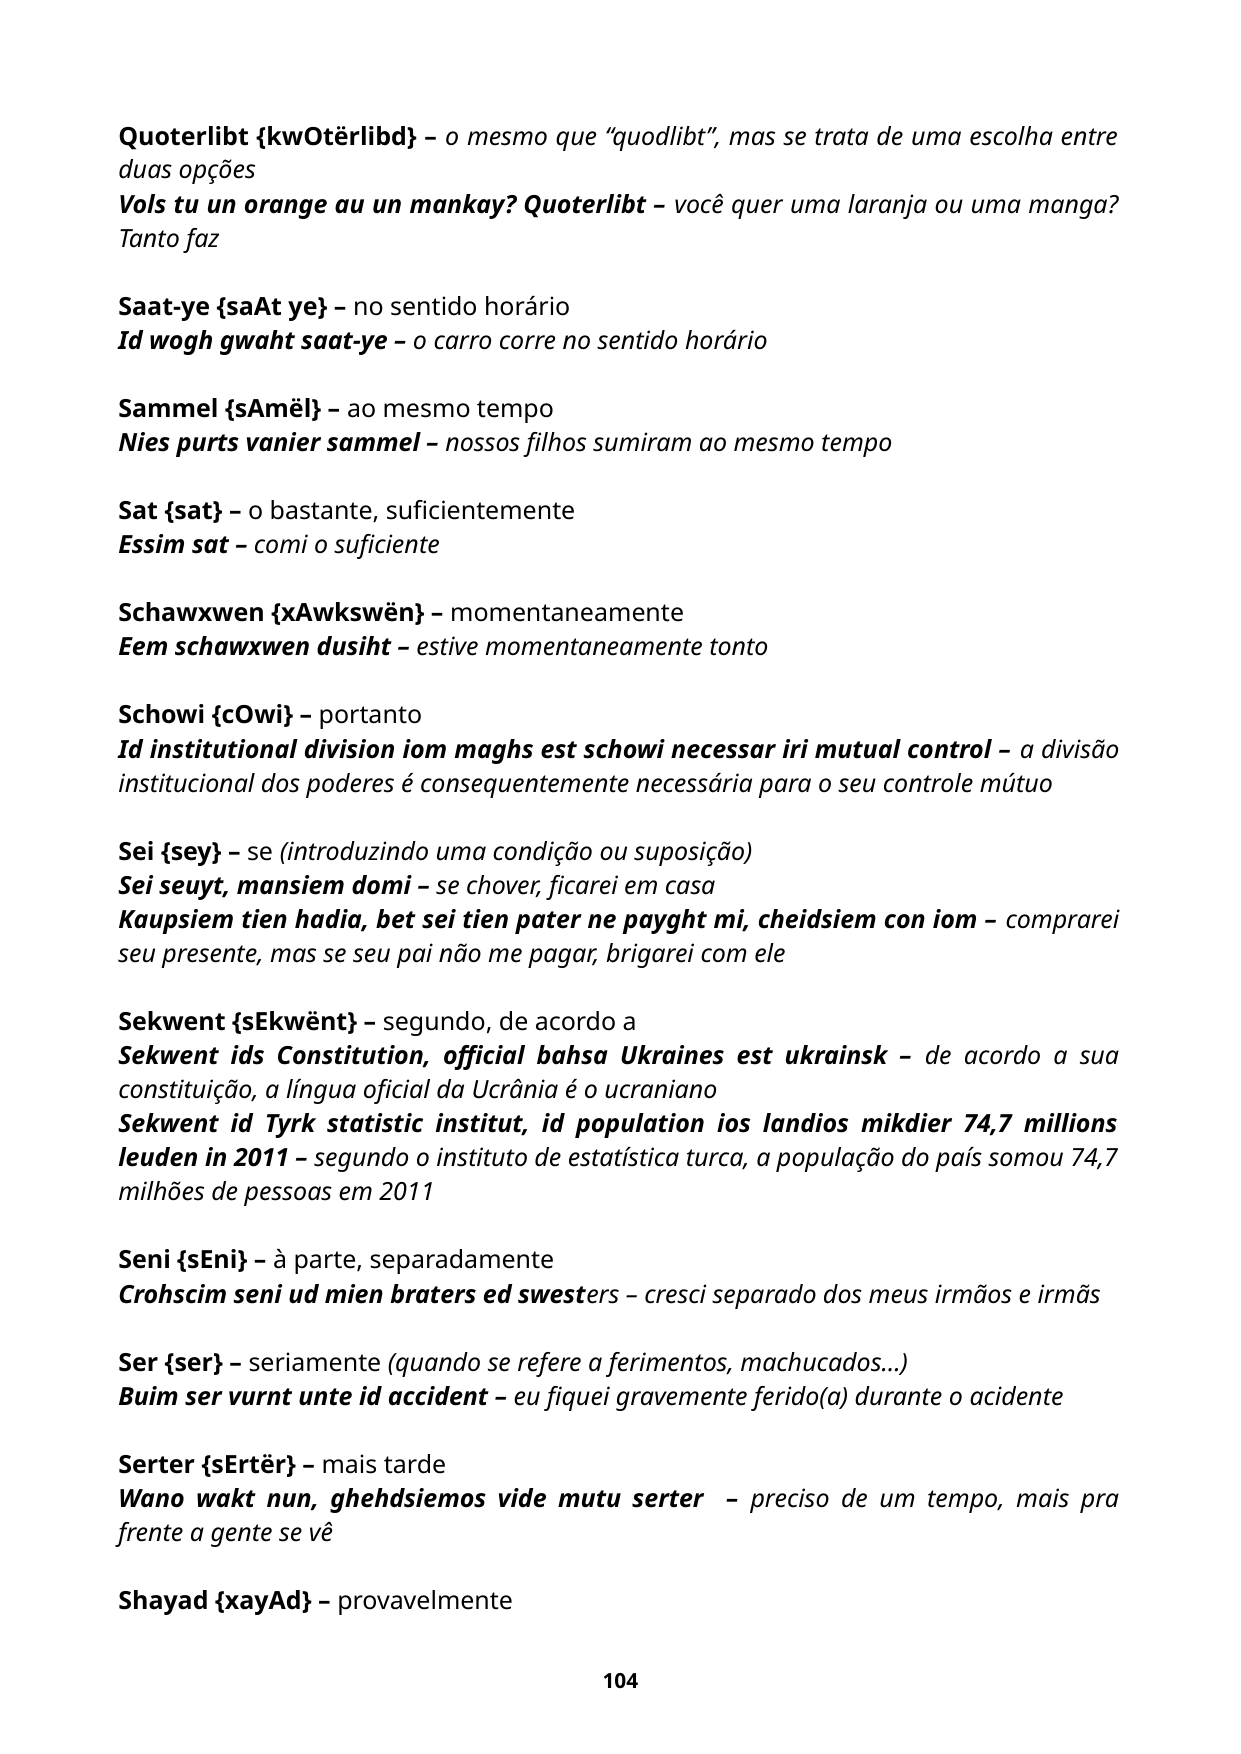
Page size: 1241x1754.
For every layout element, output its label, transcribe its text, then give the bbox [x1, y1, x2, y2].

text Sekwent {sEkwënt} – segundo, de acordo a [118, 1004, 1122, 1038]
text Id wogh gwaht saat-ye – o carro corre no sentido horário [118, 322, 1122, 357]
text Quoterlibt {kwOtërlibd} – o mesmo que “quodlibt”, mas se trata de uma escolha entre duas opções [118, 118, 1122, 186]
text Sei seuyt, mansiem domi – se chover, ficarei em casa [118, 867, 1122, 902]
text Id institutional division iom maghs est schowi necessar iri mutual control – a divisão institucional dos poderes é consequentemente necessária para o seu controle mútuo [118, 731, 1122, 799]
text Nies purts vanier sammel – nossos filhos sumiram ao mesmo tempo [118, 425, 1122, 459]
text Essim sat – comi o suficiente [118, 527, 1122, 561]
text Sei {sey} – se (introduzindo uma condição ou suposição) [118, 833, 1122, 867]
text Seni {sEni} – à parte, separadamente [118, 1242, 1122, 1276]
text Shayad {xayAd} – provavelmente [118, 1583, 1122, 1617]
text Sekwent id Tyrk statistic institut, id population ios landios mikdier 74,7 millions leuden in 2011 – segundo o instituto de estatística turca, a população do país somou 74,7 milhões de pessoas em 2011 [118, 1106, 1122, 1208]
text Wano wakt nun, ghehdsiemos vide mutu serter – preciso de um tempo, mais pra frente a gente se vê [118, 1481, 1122, 1549]
text Buim ser vurnt unte id accident – eu fiquei gravemente ferido(a) durante o acidente [118, 1378, 1122, 1412]
text Sammel {sAmël} – ao mesmo tempo [118, 391, 1122, 425]
text Vols tu un orange au un mankay? Quoterlibt – você quer uma laranja ou uma manga? Tanto faz [118, 186, 1122, 254]
text Sekwent ids Constitution, official bahsa Ukraines est ukrainsk – de acordo a sua constituição, a língua oficial da Ucrânia é o ucraniano [118, 1038, 1122, 1106]
text Schowi {cOwi} – portanto [118, 697, 1122, 731]
text Schawxwen {xAwkswën} – momentaneamente [118, 595, 1122, 629]
text Sat {sat} – o bastante, suficientemente [118, 493, 1122, 527]
text Ser {ser} – seriamente (quando se refere a ferimentos, machucados…) [118, 1344, 1122, 1378]
text Crohscim seni ud mien braters ed swesters – cresci separado dos meus irmãos e irmãs [118, 1276, 1122, 1310]
text Eem schawxwen dusiht – estive momentaneamente tonto [118, 629, 1122, 663]
text Kaupsiem tien hadia, bet sei tien pater ne payght mi, cheidsiem con iom – comprarei seu presente, mas se seu pai não me pagar, brigarei com ele [118, 902, 1122, 970]
text Serter {sErtër} – mais tarde [118, 1447, 1122, 1481]
text Saat-ye {saAt ye} – no sentido horário [118, 288, 1122, 322]
